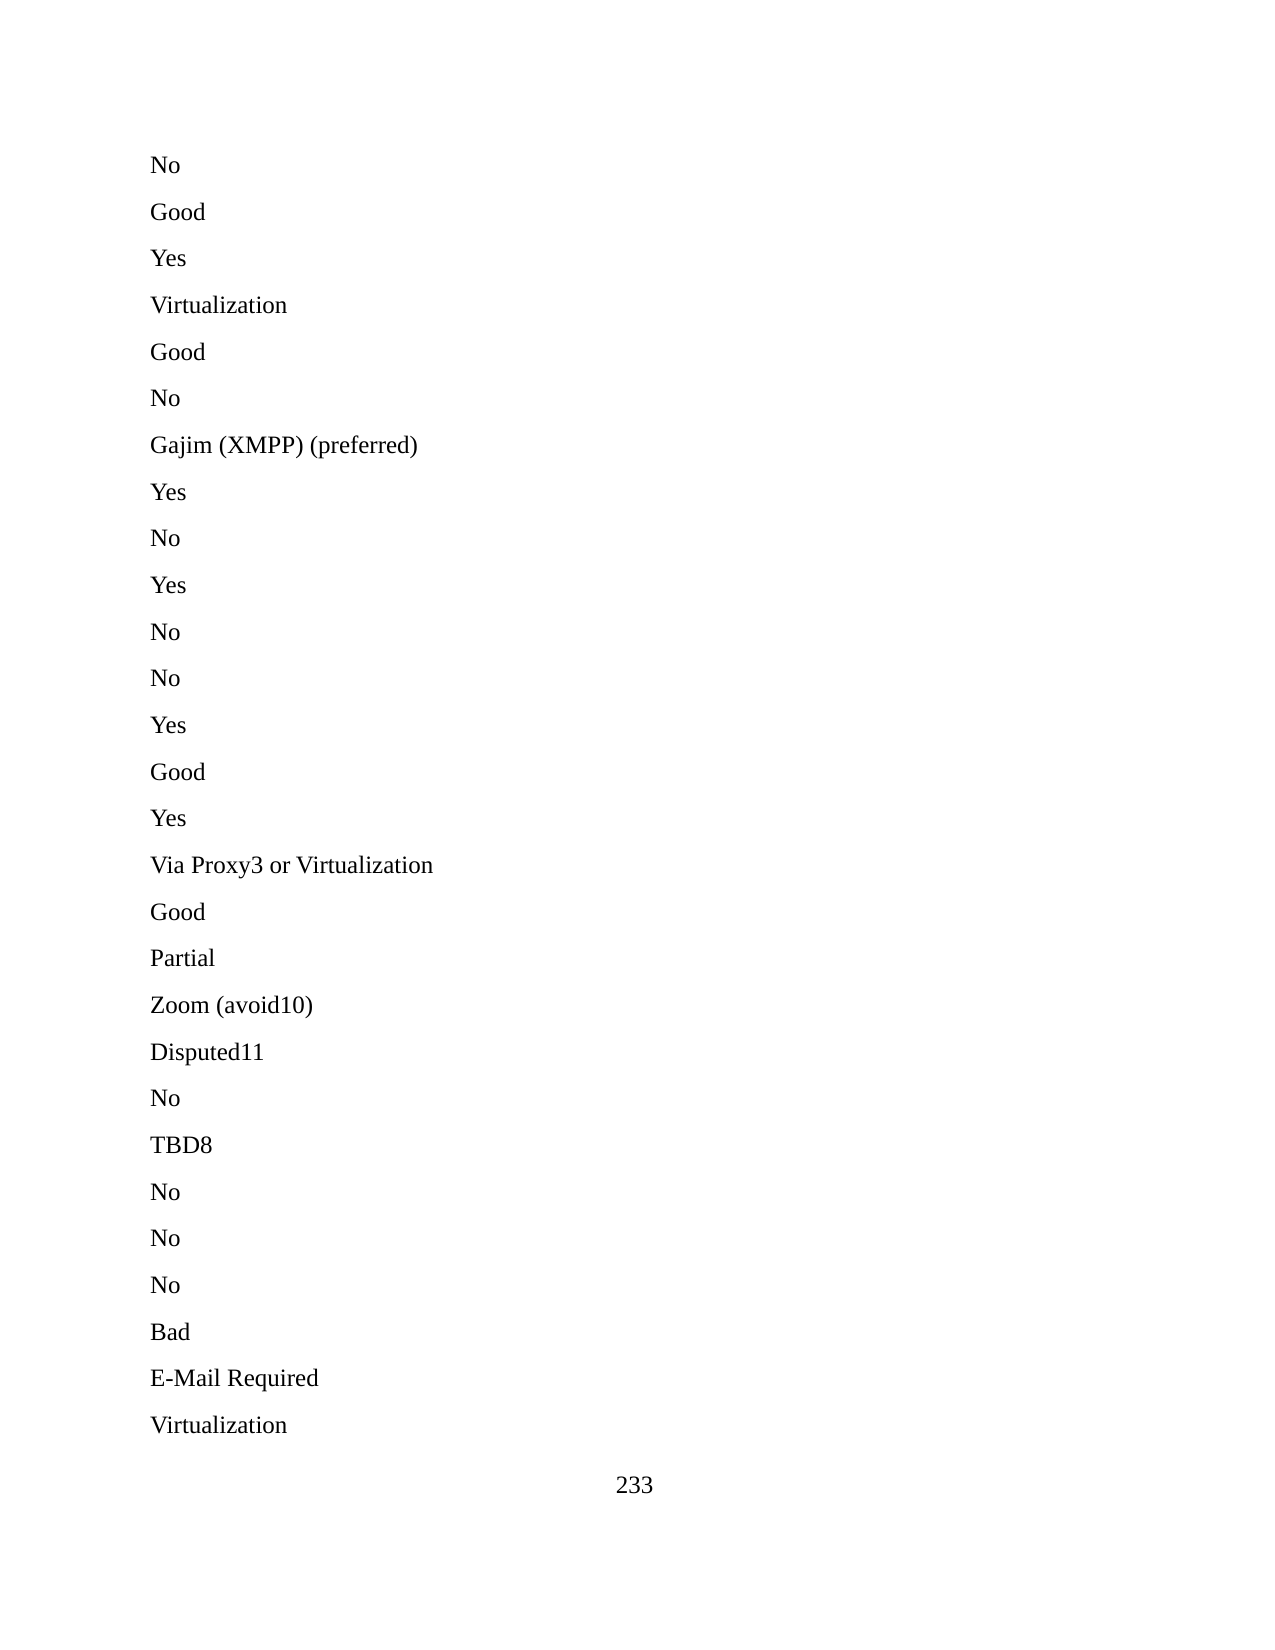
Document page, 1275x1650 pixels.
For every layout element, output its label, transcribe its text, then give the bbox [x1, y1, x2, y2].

text Gajim (XMPP) (preferred) [150, 430, 1125, 459]
text Virtualization [150, 290, 1125, 319]
text Bad [150, 1317, 1125, 1345]
text Disputed11 [150, 1037, 1125, 1065]
text No [150, 1083, 1125, 1112]
text Good [150, 337, 1125, 365]
text Good [150, 897, 1125, 925]
text Via Proxy3 or Virtualization [150, 850, 1125, 879]
text No [150, 1223, 1125, 1252]
text Good [150, 757, 1125, 785]
text Yes [150, 477, 1125, 505]
text E-Mail Required [150, 1363, 1125, 1392]
text Partial [150, 943, 1125, 972]
text Yes [150, 803, 1125, 832]
text No [150, 1177, 1125, 1205]
text TBD8 [150, 1130, 1125, 1159]
text No [150, 150, 1125, 179]
text No [150, 617, 1125, 645]
text No [150, 1270, 1125, 1299]
text No [150, 523, 1125, 552]
text Good [150, 197, 1125, 225]
text Yes [150, 570, 1125, 599]
text Virtualization [150, 1410, 1125, 1439]
text Zoom (avoid10) [150, 990, 1125, 1019]
text Yes [150, 243, 1125, 272]
text Yes [150, 710, 1125, 739]
text No [150, 383, 1125, 412]
text No [150, 663, 1125, 692]
